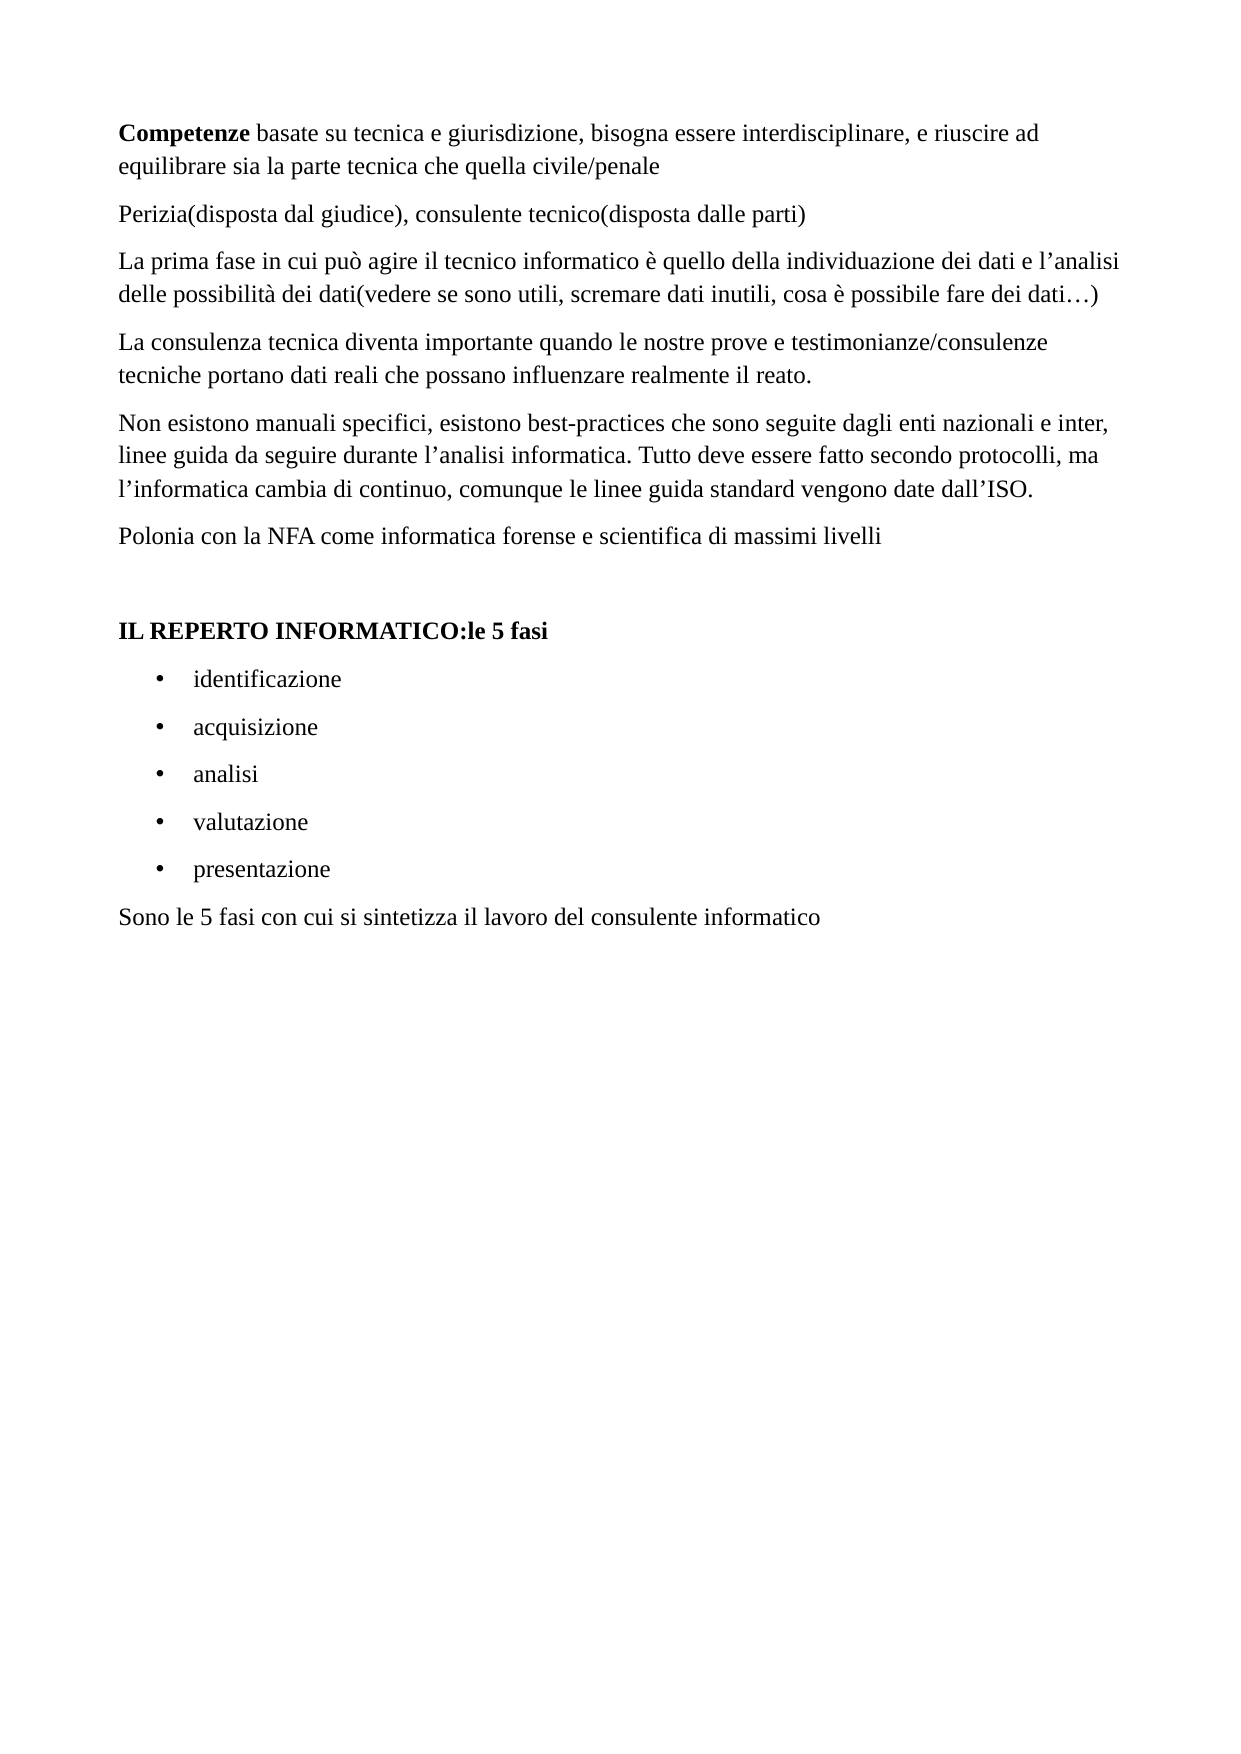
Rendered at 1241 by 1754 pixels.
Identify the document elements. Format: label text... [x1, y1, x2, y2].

text La consulenza tecnica diventa importante quando le nostre prove e testimonianze/consulenze tecniche portano dati reali che possano influenzare realmente il reato. [118, 327, 1122, 389]
text Non esistono manuali specifici, esistono best-practices che sono seguite dagli enti nazionali e inter, linee guida da seguire durante l’analisi informatica. Tutto deve essere fatto secondo protocolli, ma l’informatica cambia di continuo, comunque le linee guida standard vengono date dall’ISO. [118, 408, 1122, 502]
text IL REPERTO INFORMATICO:le 5 fasi [118, 616, 1122, 645]
list analisi [156, 759, 1122, 788]
text Competenze basate su tecnica e giurisdizione, bisogna essere interdisciplinare, e riuscire ad equilibrare sia la parte tecnica che quella civile/penale [118, 118, 1122, 180]
text Perizia(disposta dal giudice), consulente tecnico(disposta dalle parti) [118, 199, 1122, 227]
list valutazione [156, 807, 1122, 836]
list identificazione [156, 664, 1122, 693]
list acquisizione [156, 712, 1122, 740]
text Sono le 5 fasi con cui si sintetizza il lavoro del consulente informatico [118, 902, 1122, 931]
text La prima fase in cui può agire il tecnico informatico è quello della individuazione dei dati e l’analisi delle possibilità dei dati(vedere se sono utili, scremare dati inutili, cosa è possibile fare dei dati…) [118, 246, 1122, 308]
list presentazione [156, 854, 1122, 883]
text Polonia con la NFA come informatica forense e scientifica di massimi livelli [118, 521, 1122, 550]
